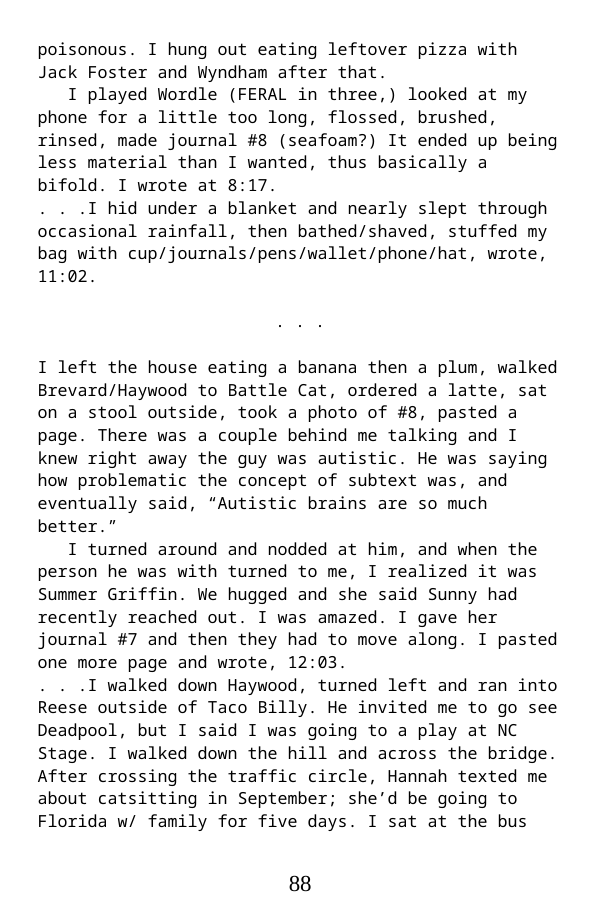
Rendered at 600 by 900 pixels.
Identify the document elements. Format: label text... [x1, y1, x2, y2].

text . . .I walked down Haywood, turned left and ran into Reese outside of Taco Billy. He invited me to go see Deadpool, but I said I was going to a play at NC Stage. I walked down the hill and across the bridge. After crossing the traffic circle, Hannah texted me about catsitting in September; she’d be going to Florida w/ family for five days. I sat at the bus [37, 673, 562, 832]
text . . .I hid under a blanket and nearly slept through occasional rainfall, then bathed/shaved, stuffed my bag with cup/journals/pens/wallet/phone/hat, wrote, 11:02. [37, 196, 562, 287]
text . . . [37, 310, 562, 333]
text I played Wordle (FERAL in three,) looked at my phone for a little too long, flossed, brushed, rinsed, made journal #8 (seafoam?) It ended up being less material than I wanted, thus basically a bifold. I wrote at 8:17. [37, 83, 562, 196]
text I turned around and nodded at him, and when the person he was with turned to me, I realized it was Summer Griffin. We hugged and she said Sunny had recently reached out. I was amazed. I gave her journal #7 and then they had to move along. I pasted one more page and wrote, 12:03. [37, 537, 562, 673]
text poisonous. I hung out eating leftover pizza with Jack Foster and Wyndham after that. [37, 37, 562, 83]
text I left the house eating a banana then a plum, walked Brevard/Haywood to Battle Cat, ordered a latte, sat on a stool outside, took a photo of #8, pasted a page. There was a couple behind me talking and I knew right away the guy was autistic. He was saying how problematic the concept of subtext was, and eventually said, “Autistic brains are so much better.” [37, 355, 562, 537]
